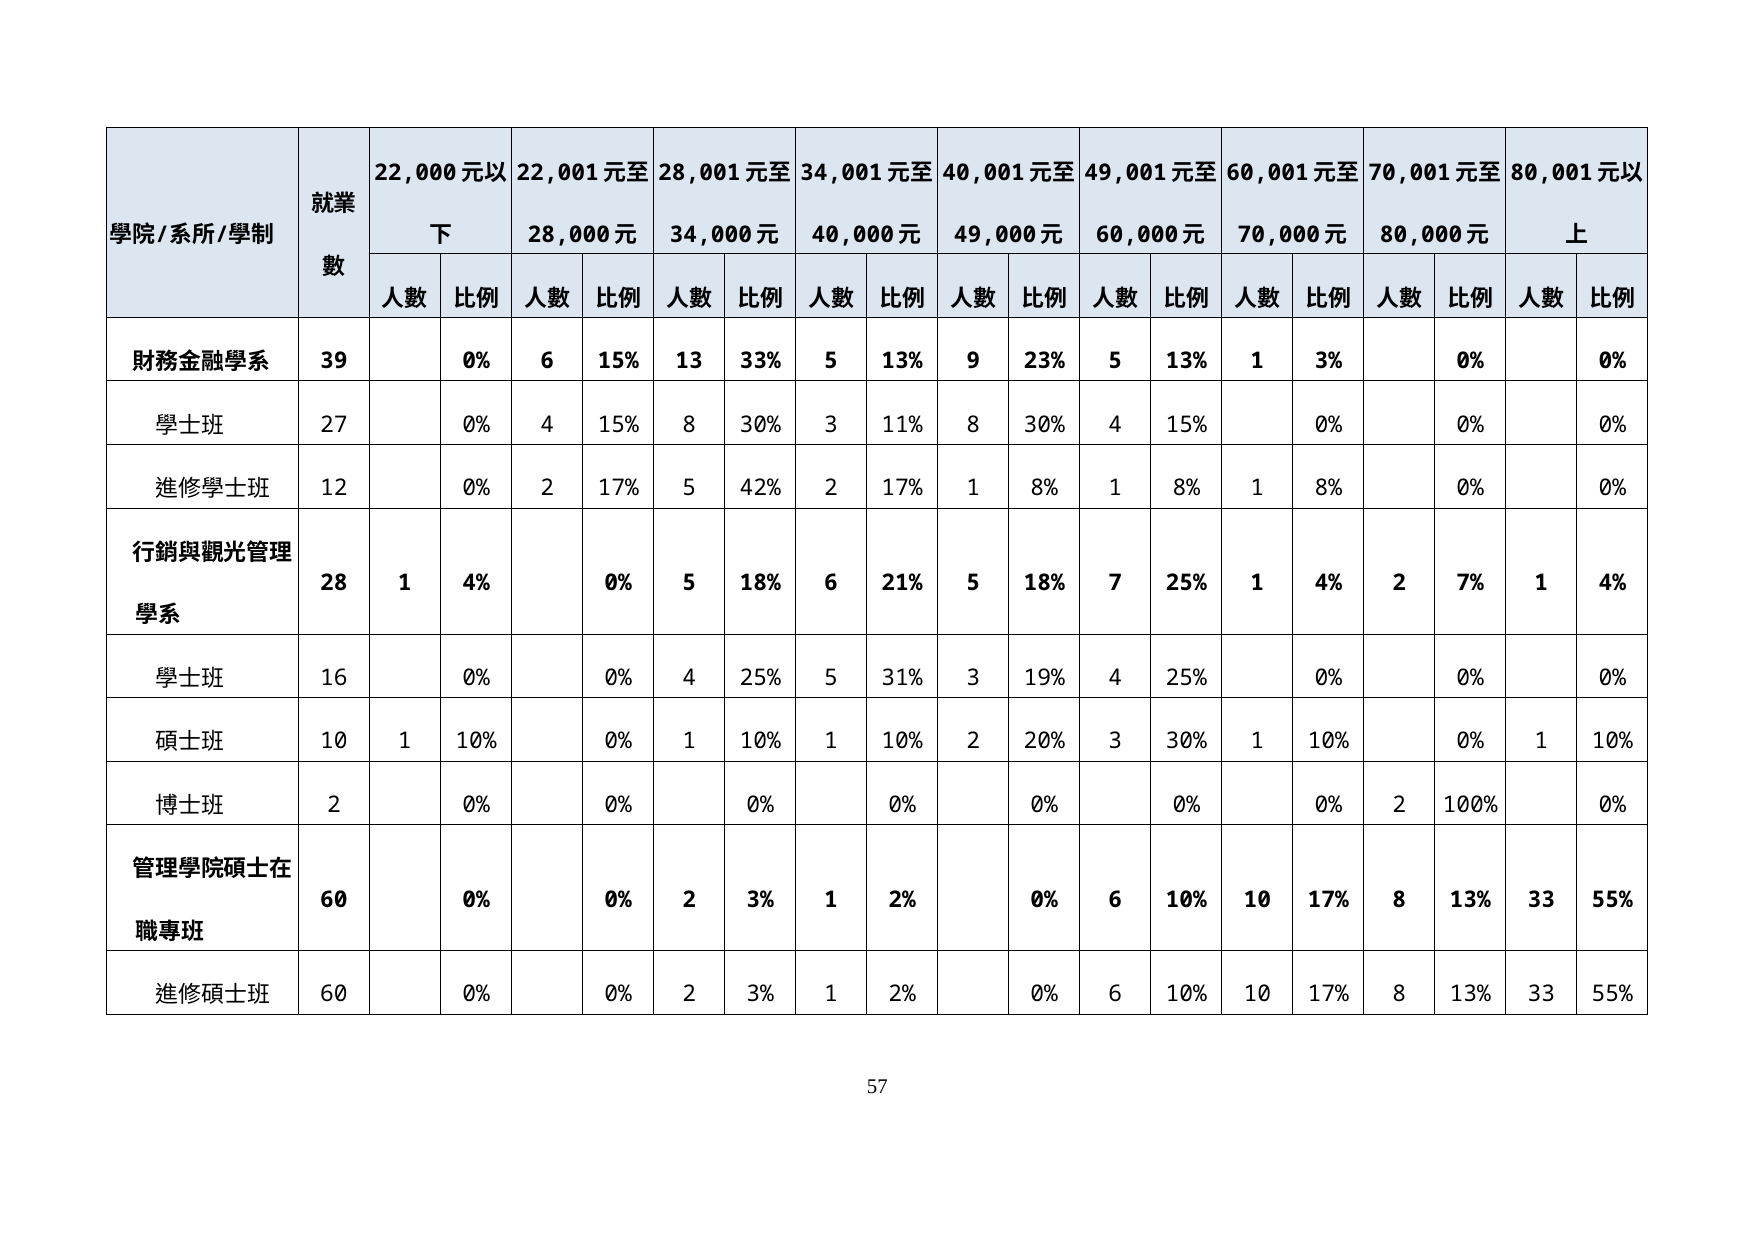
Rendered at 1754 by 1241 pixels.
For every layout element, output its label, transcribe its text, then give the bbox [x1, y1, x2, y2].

table_cell 學士班 [107, 635, 298, 697]
table_cell [1364, 698, 1434, 761]
table_cell [1364, 445, 1434, 507]
table_cell 人數 [654, 254, 724, 317]
table_cell 60 [299, 951, 369, 1014]
table_cell 人數 [796, 254, 866, 317]
table_header 28,001元至34,000元 [654, 128, 795, 253]
table_cell [938, 825, 1008, 950]
table_cell 博士班 [107, 762, 298, 824]
table_cell 4 [654, 635, 724, 697]
table_cell 0% [1435, 698, 1505, 761]
table_cell 5 [796, 635, 866, 697]
table_cell 1 [1222, 509, 1292, 633]
table_cell [512, 635, 582, 697]
table_cell 60 [299, 825, 369, 950]
table_cell 3% [725, 825, 795, 950]
table_cell [512, 509, 582, 633]
table_cell 3 [938, 635, 1008, 697]
table_cell 17% [867, 445, 937, 507]
table_cell 2% [867, 951, 937, 1014]
table_cell 0% [441, 445, 511, 507]
table_cell 8% [1151, 445, 1221, 507]
table_cell 0% [441, 951, 511, 1014]
table_cell 30% [1151, 698, 1221, 761]
table_cell 3 [1080, 698, 1150, 761]
table_cell 25% [725, 635, 795, 697]
table_cell 12 [299, 445, 369, 507]
table_cell [1222, 635, 1292, 697]
table_cell 25% [1151, 635, 1221, 697]
table_cell 1 [796, 825, 866, 950]
table_cell [1364, 635, 1434, 697]
table_cell 比例 [1009, 254, 1079, 317]
table_cell 2 [299, 762, 369, 824]
table_cell [654, 762, 724, 824]
table_header 就業數 [299, 128, 369, 317]
table_cell 0% [583, 698, 653, 761]
table_cell 5 [796, 318, 866, 380]
table_cell 2 [1364, 762, 1434, 824]
table_cell 0% [867, 762, 937, 824]
table_cell 0% [1009, 951, 1079, 1014]
table_cell 比例 [725, 254, 795, 317]
table_cell 0% [1577, 635, 1647, 697]
table_cell 7% [1435, 509, 1505, 633]
table_header 60,001元至70,000元 [1222, 128, 1363, 253]
table_cell 10 [1222, 825, 1292, 950]
table_cell [370, 381, 440, 444]
table_cell 0% [1293, 762, 1363, 824]
table_cell 2% [867, 825, 937, 950]
table_cell 10% [867, 698, 937, 761]
table_cell 行銷與觀光管理學系 [107, 509, 298, 633]
table_header 學院/系所/學制 [107, 128, 298, 317]
table_cell 1 [370, 698, 440, 761]
table_cell 9 [938, 318, 1008, 380]
table_cell 11% [867, 381, 937, 444]
table_cell 21% [867, 509, 937, 633]
table_cell 0% [441, 825, 511, 950]
table_cell 0% [1435, 318, 1505, 380]
table_cell 30% [725, 381, 795, 444]
table_cell [512, 951, 582, 1014]
table_cell 碩士班 [107, 698, 298, 761]
table_cell 0% [583, 762, 653, 824]
table_cell 0% [441, 381, 511, 444]
table_cell [370, 825, 440, 950]
table_cell [512, 762, 582, 824]
table_cell 0% [583, 951, 653, 1014]
table_cell 人數 [1364, 254, 1434, 317]
table_cell 比例 [1577, 254, 1647, 317]
table_cell 10 [1222, 951, 1292, 1014]
table_cell [1364, 381, 1434, 444]
table_cell 財務金融學系 [107, 318, 298, 380]
table_cell 55% [1577, 951, 1647, 1014]
table_cell 100% [1435, 762, 1505, 824]
table_cell 10% [1577, 698, 1647, 761]
table_cell 55% [1577, 825, 1647, 950]
table_cell 33 [1506, 951, 1576, 1014]
table_cell 3% [1293, 318, 1363, 380]
table_cell 比例 [1435, 254, 1505, 317]
table_cell 8 [654, 381, 724, 444]
table_cell 1 [796, 951, 866, 1014]
table_cell 0% [1009, 762, 1079, 824]
table_cell [1506, 381, 1576, 444]
table_cell 8 [1364, 951, 1434, 1014]
table_cell 13% [1151, 318, 1221, 380]
table_cell 比例 [441, 254, 511, 317]
table_header 49,001元至60,000元 [1080, 128, 1221, 253]
table_cell 15% [583, 381, 653, 444]
table_cell 比例 [1293, 254, 1363, 317]
table_cell 15% [1151, 381, 1221, 444]
table_cell 人數 [1506, 254, 1576, 317]
table_cell 進修碩士班 [107, 951, 298, 1014]
table_cell [1080, 762, 1150, 824]
table_cell 1 [1222, 445, 1292, 507]
table_cell 10% [1151, 951, 1221, 1014]
table_cell 39 [299, 318, 369, 380]
table_cell 0% [1435, 445, 1505, 507]
table_cell 2 [654, 825, 724, 950]
table_header 22,000元以下 [370, 128, 511, 253]
table_cell 1 [1222, 698, 1292, 761]
table_cell 0% [441, 318, 511, 380]
table_cell 17% [1293, 825, 1363, 950]
table_cell 6 [512, 318, 582, 380]
table_cell 4% [1577, 509, 1647, 633]
table_cell 8% [1009, 445, 1079, 507]
table_cell 0% [1577, 381, 1647, 444]
table_cell 比例 [583, 254, 653, 317]
table_cell [1506, 635, 1576, 697]
table_cell [938, 762, 1008, 824]
table_cell 2 [654, 951, 724, 1014]
table_cell [1222, 762, 1292, 824]
table_header 80,001元以上 [1506, 128, 1647, 253]
table_cell [370, 951, 440, 1014]
table_cell 比例 [867, 254, 937, 317]
table_cell 6 [796, 509, 866, 633]
table_cell 27 [299, 381, 369, 444]
table_cell 0% [1435, 381, 1505, 444]
table_cell 進修學士班 [107, 445, 298, 507]
table_cell 28 [299, 509, 369, 633]
table_cell 1 [796, 698, 866, 761]
table_cell 33 [1506, 825, 1576, 950]
table_cell 31% [867, 635, 937, 697]
table_cell 0% [1435, 635, 1505, 697]
table_cell 管理學院碩士在職專班 [107, 825, 298, 950]
table_cell 10% [441, 698, 511, 761]
table_cell [1506, 318, 1576, 380]
table_cell 0% [583, 509, 653, 633]
table_header 34,001元至40,000元 [796, 128, 937, 253]
table_cell 0% [441, 762, 511, 824]
table_cell 4% [1293, 509, 1363, 633]
table_cell 1 [1080, 445, 1150, 507]
table_cell 人數 [512, 254, 582, 317]
table_cell [938, 951, 1008, 1014]
table_cell 1 [1506, 509, 1576, 633]
table_cell 0% [583, 635, 653, 697]
table_cell 2 [938, 698, 1008, 761]
table_cell [370, 445, 440, 507]
table_cell 17% [583, 445, 653, 507]
table_cell 5 [654, 509, 724, 633]
table_cell 0% [1577, 762, 1647, 824]
table_cell 3% [725, 951, 795, 1014]
table_cell 13% [1435, 951, 1505, 1014]
table_cell 人數 [938, 254, 1008, 317]
table_cell 10% [1293, 698, 1363, 761]
table_cell 25% [1151, 509, 1221, 633]
table_cell 4 [1080, 635, 1150, 697]
table_cell 1 [1222, 318, 1292, 380]
table_cell 0% [725, 762, 795, 824]
table_cell 7 [1080, 509, 1150, 633]
table_cell 學士班 [107, 381, 298, 444]
table_cell 10% [1151, 825, 1221, 950]
table_cell 1 [370, 509, 440, 633]
table_cell 0% [583, 825, 653, 950]
table_cell 13% [1435, 825, 1505, 950]
table_cell 0% [1577, 445, 1647, 507]
table_cell 1 [1506, 698, 1576, 761]
table_cell 5 [1080, 318, 1150, 380]
table_cell [512, 698, 582, 761]
table_cell 4 [1080, 381, 1150, 444]
table_header 22,001元至28,000元 [512, 128, 653, 253]
table_cell 8 [1364, 825, 1434, 950]
table_cell 2 [512, 445, 582, 507]
table_cell 人數 [1080, 254, 1150, 317]
table_cell 18% [1009, 509, 1079, 633]
table_cell 0% [441, 635, 511, 697]
table_cell 4% [441, 509, 511, 633]
table_cell 2 [1364, 509, 1434, 633]
table_cell [512, 825, 582, 950]
table_cell 5 [938, 509, 1008, 633]
table_cell 17% [1293, 951, 1363, 1014]
table_cell 19% [1009, 635, 1079, 697]
table_cell 0% [1293, 381, 1363, 444]
table_cell 10% [725, 698, 795, 761]
table_header 40,001元至49,000元 [938, 128, 1079, 253]
table_cell 1 [654, 698, 724, 761]
table_cell 30% [1009, 381, 1079, 444]
table_cell 2 [796, 445, 866, 507]
table_cell 16 [299, 635, 369, 697]
table_cell [370, 635, 440, 697]
table_cell 10 [299, 698, 369, 761]
table_cell 8 [938, 381, 1008, 444]
table_cell 3 [796, 381, 866, 444]
table_cell 4 [512, 381, 582, 444]
table_cell 人數 [370, 254, 440, 317]
table_cell [1364, 318, 1434, 380]
table_cell 33% [725, 318, 795, 380]
table_cell [1506, 762, 1576, 824]
table_cell 6 [1080, 951, 1150, 1014]
table_cell [1506, 445, 1576, 507]
table_cell 15% [583, 318, 653, 380]
table_cell 23% [1009, 318, 1079, 380]
table_cell [796, 762, 866, 824]
table_cell 1 [938, 445, 1008, 507]
table_cell [370, 318, 440, 380]
table_cell 0% [1009, 825, 1079, 950]
table_cell 人數 [1222, 254, 1292, 317]
table_cell 0% [1577, 318, 1647, 380]
table_cell 0% [1293, 635, 1363, 697]
table_cell 18% [725, 509, 795, 633]
table_cell [1222, 381, 1292, 444]
table_cell 6 [1080, 825, 1150, 950]
table_cell 13% [867, 318, 937, 380]
table_cell [370, 762, 440, 824]
table_cell 20% [1009, 698, 1079, 761]
table_cell 42% [725, 445, 795, 507]
table_header 70,001元至80,000元 [1364, 128, 1505, 253]
table_cell 0% [1151, 762, 1221, 824]
table_cell 5 [654, 445, 724, 507]
table_cell 13 [654, 318, 724, 380]
table_cell 8% [1293, 445, 1363, 507]
table_cell 比例 [1151, 254, 1221, 317]
